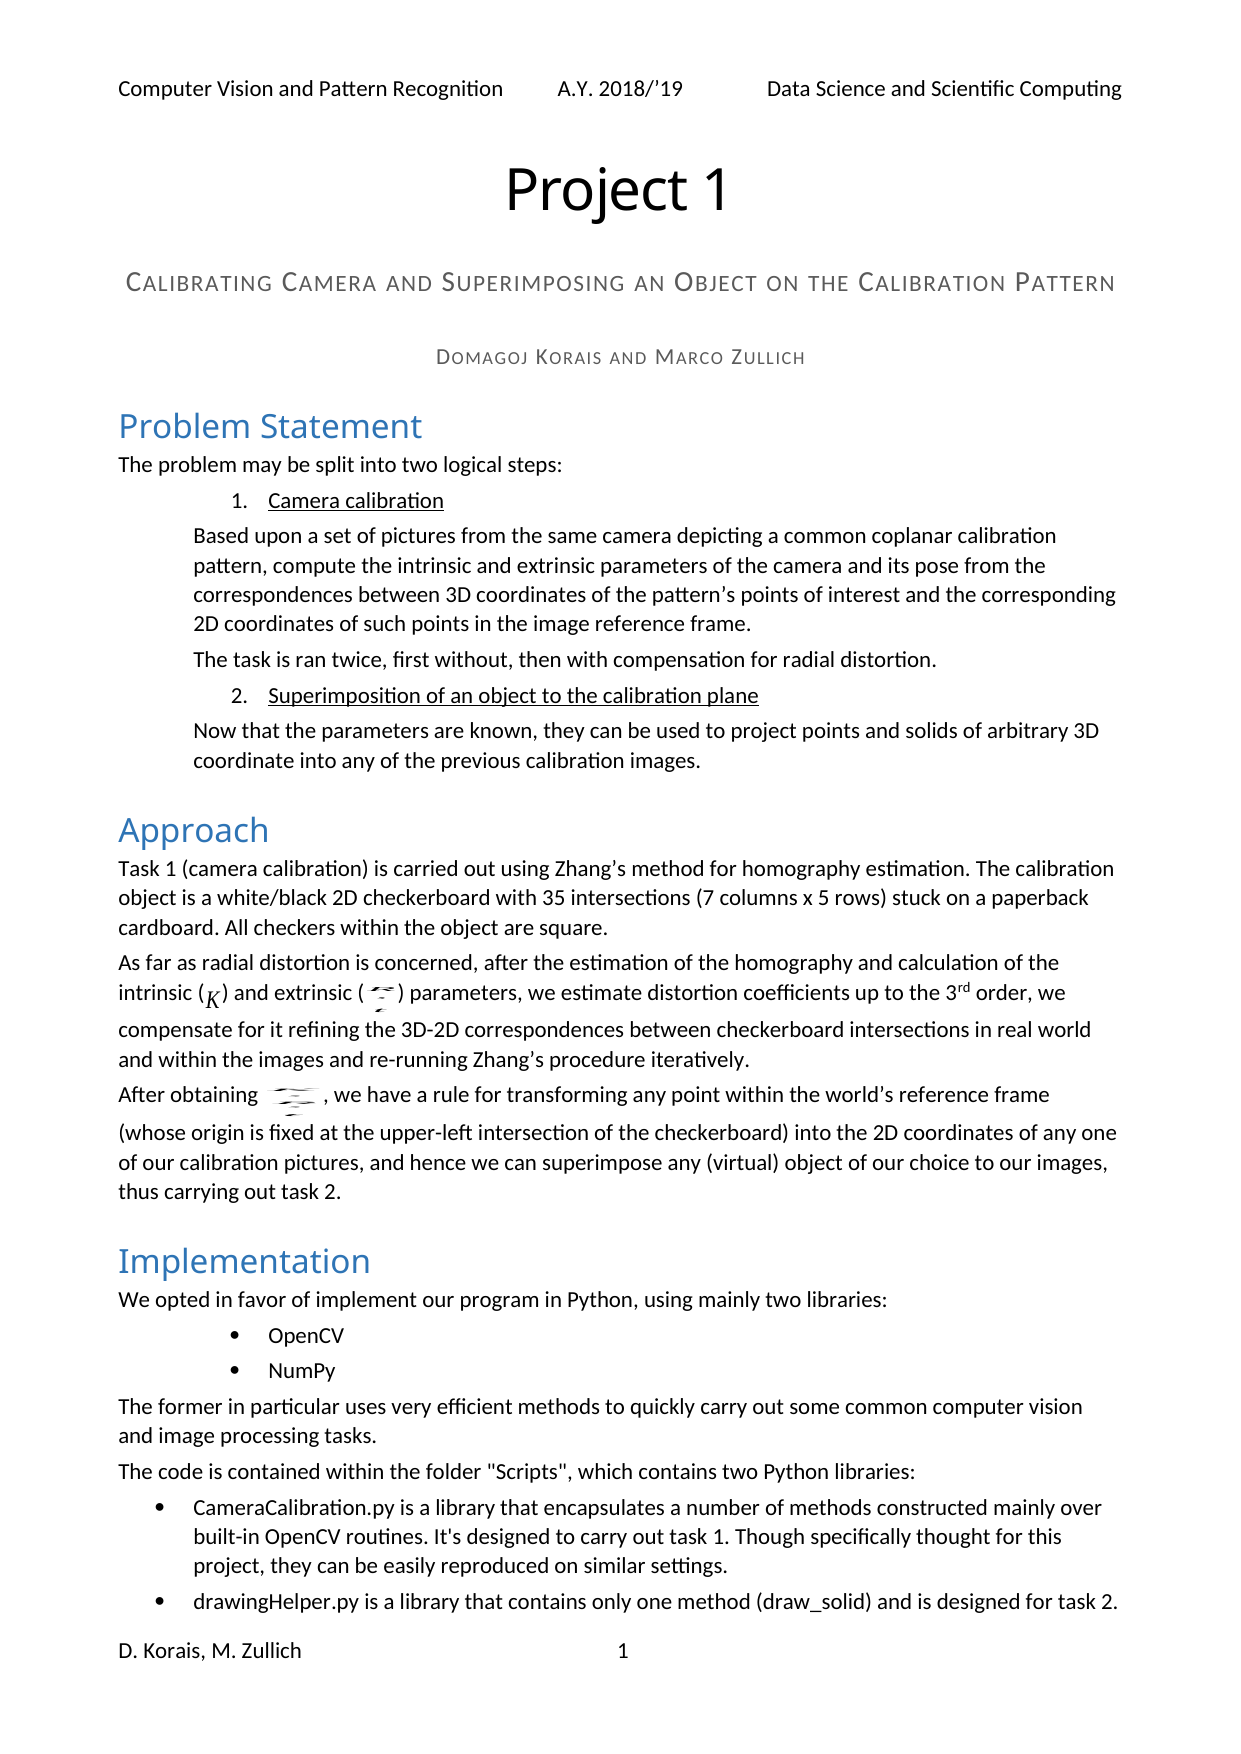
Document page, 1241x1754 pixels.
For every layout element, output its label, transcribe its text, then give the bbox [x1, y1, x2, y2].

text Task 1 (camera calibration) is carried out using Zhang’s method for homography estimation. The calibration object is a white/black 2D checkerboard with 35 intersections (7 columns x 5 rows) stuck on a paperback cardboard. All checkers within the object are square. [118, 854, 1122, 941]
text Now that the parameters are known, they can be used to project points and solids of arbitrary 3D coordinate into any of the previous calibration images. [193, 716, 1122, 774]
text Project 1 [118, 148, 1122, 227]
text We opted in favor of implement our program in Python, using mainly two libraries: [118, 1285, 1122, 1313]
text As far as radial distortion is concerned, after the estimation of the homography and calculation of the intrinsic () and extrinsic () parameters, we estimate distortion coefficients up to the 3rd order, we compensate for it refining the 3D-2D correspondences between checkerboard intersections in real world and within the images and re-running Zhang’s procedure iteratively. [118, 948, 1122, 1073]
text The code is contained within the folder "Scripts", which contains two Python libraries: [118, 1457, 1122, 1485]
text Based upon a set of pictures from the same camera depicting a common coplanar calibration pattern, compute the intrinsic and extrinsic parameters of the camera and its pose from the correspondences between 3D coordinates of the pattern’s points of interest and the corresponding 2D coordinates of such points in the image reference frame. [193, 521, 1122, 638]
text After obtaining , we have a rule for transforming any point within the world’s reference frame (whose origin is fixed at the upper-left intersection of the checkerboard) into the 2D coordinates of any one of our calibration pictures, and hence we can superimpose any (virtual) object of our choice to our images, thus carrying out task 2. [118, 1081, 1122, 1205]
text Problem Statement [118, 403, 1122, 448]
text Calibrating Camera and Superimposing an Object on the Calibration Pattern [118, 263, 1122, 298]
text The problem may be split into two logical steps: [118, 450, 1122, 478]
list NumPy [231, 1356, 1122, 1384]
text Domagoj Korais and Marco Zullich [118, 342, 1122, 370]
list Camera calibration [231, 486, 1122, 514]
text Approach [118, 806, 1122, 852]
list drawingHelper.py is a library that contains only one method (draw_solid) and is designed for task 2. [156, 1587, 1122, 1615]
list CameraCalibration.py is a library that encapsulates a number of methods constructed mainly over built-in OpenCV routines. It's designed to carry out task 1. Though specifically thought for this project, they can be easily reproduced on similar settings. [156, 1493, 1122, 1579]
text The former in particular uses very efficient methods to quickly carry out some common computer vision and image processing tasks. [118, 1392, 1122, 1449]
text Implementation [118, 1238, 1122, 1283]
list Superimposition of an object to the calibration plane [231, 681, 1122, 709]
list OpenCV [231, 1321, 1122, 1349]
text The task is ran twice, first without, then with compensation for radial distortion. [193, 645, 1122, 673]
